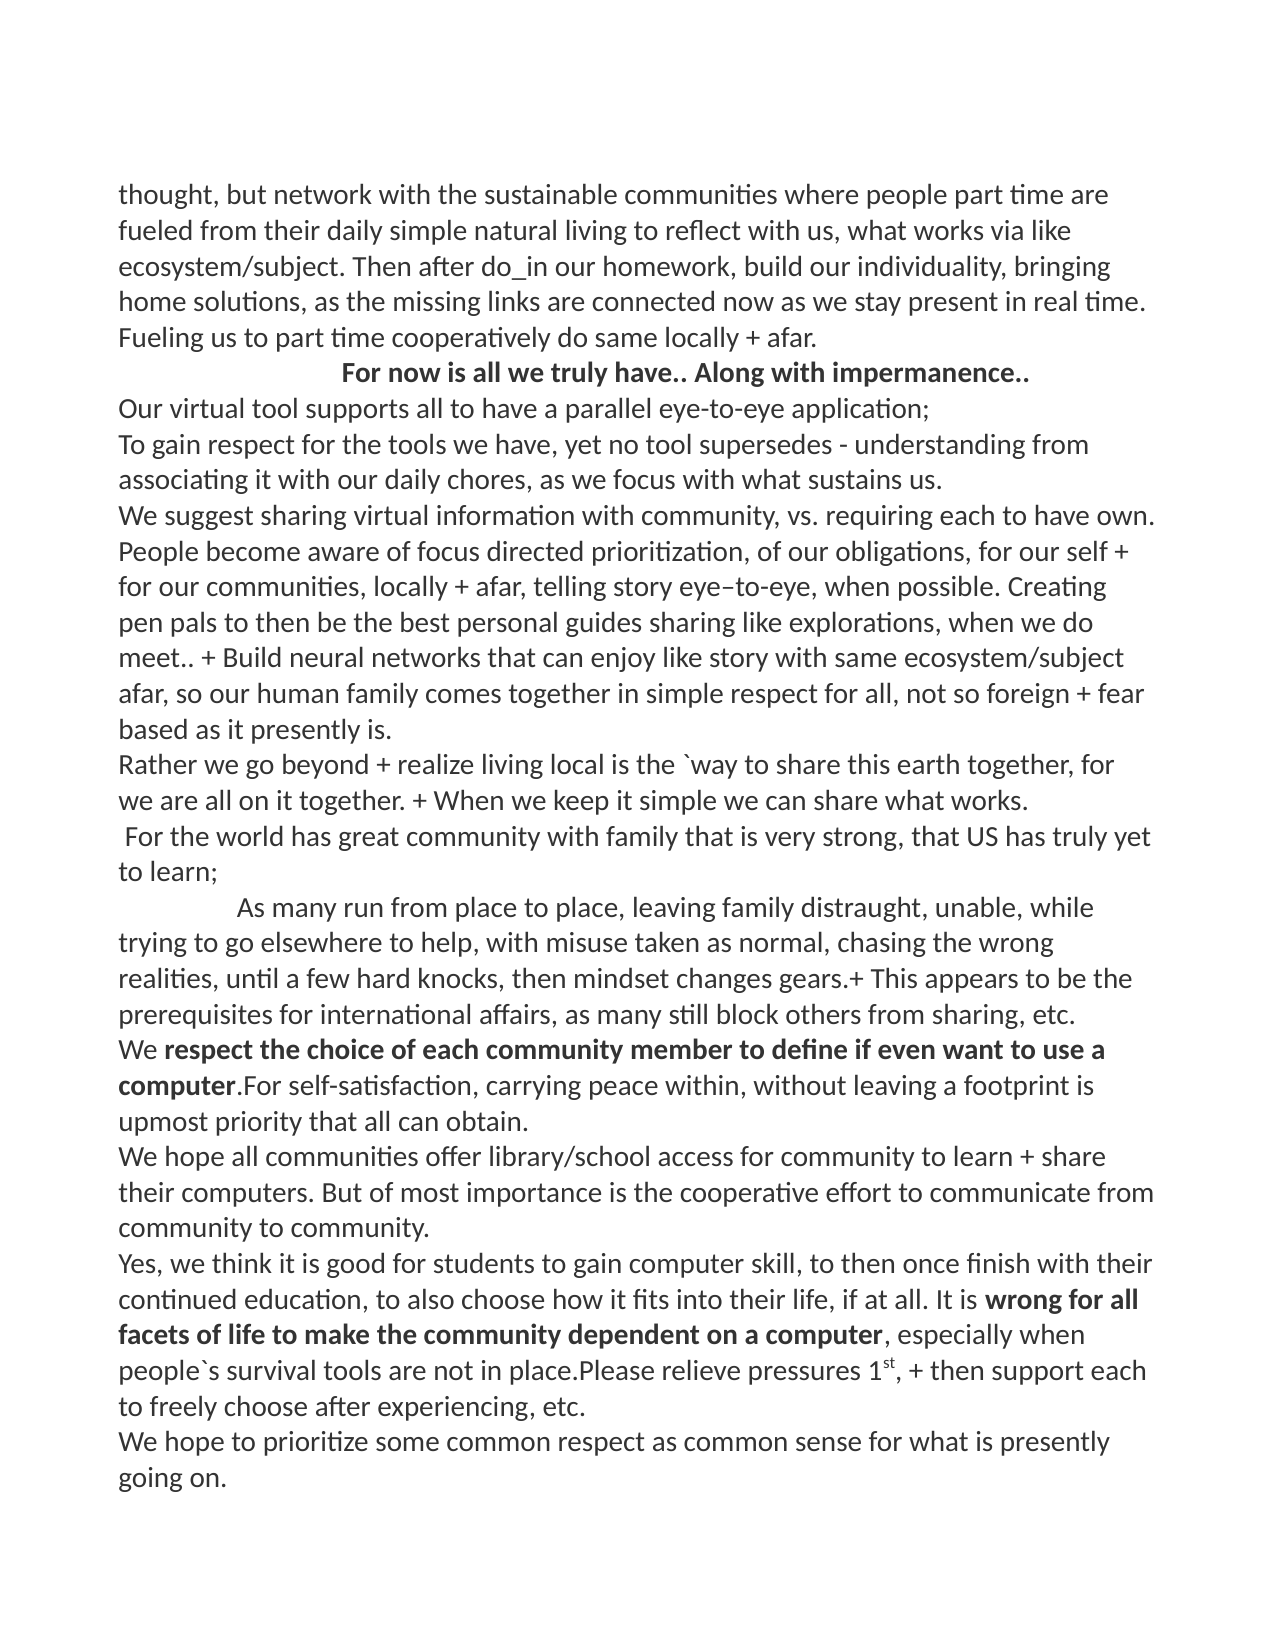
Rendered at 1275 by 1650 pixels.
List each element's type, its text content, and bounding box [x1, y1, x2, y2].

text Yes, we think it is good for students to gain computer skill, to then once finish with their continued education, to also choose how it fits into their life, if at all. It is wrong for all facets of life to make the community dependent on a computer, especially when people`s survival tools are not in place.Please relieve pressures 1st, + then support each to freely choose after experiencing, etc. [118, 1245, 1157, 1423]
text We hope to prioritize some common respect as common sense for what is presently going on. [118, 1423, 1157, 1494]
text For the world has great community with family that is very strong, that US has truly yet to learn; [118, 818, 1157, 889]
text We respect the choice of each community member to define if even want to use a computer.For self-satisfaction, carrying peace within, without leaving a footprint is upmost priority that all can obtain. [118, 1031, 1157, 1138]
text Our virtual tool supports all to have a parallel eye-to-eye application; [118, 390, 1157, 426]
text To gain respect for the tools we have, yet no tool supersedes - understanding from associating it with our daily chores, as we focus with what sustains us. [118, 426, 1157, 497]
text thought, but network with the sustainable communities where people part time are fueled from their daily simple natural living to reflect with us, what works via like ecosystem/subject. Then after do_in our homework, build our individuality, bringing home solutions, as the missing links are connected now as we stay present in real time. Fueling us to part time cooperatively do same locally + afar. [118, 176, 1157, 354]
text We suggest sharing virtual information with community, vs. requiring each to have own. People become aware of focus directed prioritization, of our obligations, for our self + for our communities, locally + afar, telling story eye–to-eye, when possible. Creating pen pals to then be the best personal guides sharing like explorations, when we do meet.. + Build neural networks that can enjoy like story with same ecosystem/subject afar, so our human family comes together in simple respect for all, not so foreign + fear based as it presently is. [118, 497, 1157, 746]
text As many run from place to place, leaving family distraught, unable, while trying to go elsewhere to help, with misuse taken as normal, chasing the wrong realities, until a few hard knocks, then mindset changes gears.+ This appears to be the prerequisites for international affairs, as many still block others from sharing, etc. [118, 889, 1157, 1031]
text Rather we go beyond + realize living local is the `way to share this earth together, for we are all on it together. + When we keep it simple we can share what works. [118, 746, 1157, 818]
text For now is all we truly have.. Along with impermanence.. [118, 354, 1157, 390]
text We hope all communities offer library/school access for community to learn + share their computers. But of most importance is the cooperative effort to communicate from community to community. [118, 1138, 1157, 1245]
